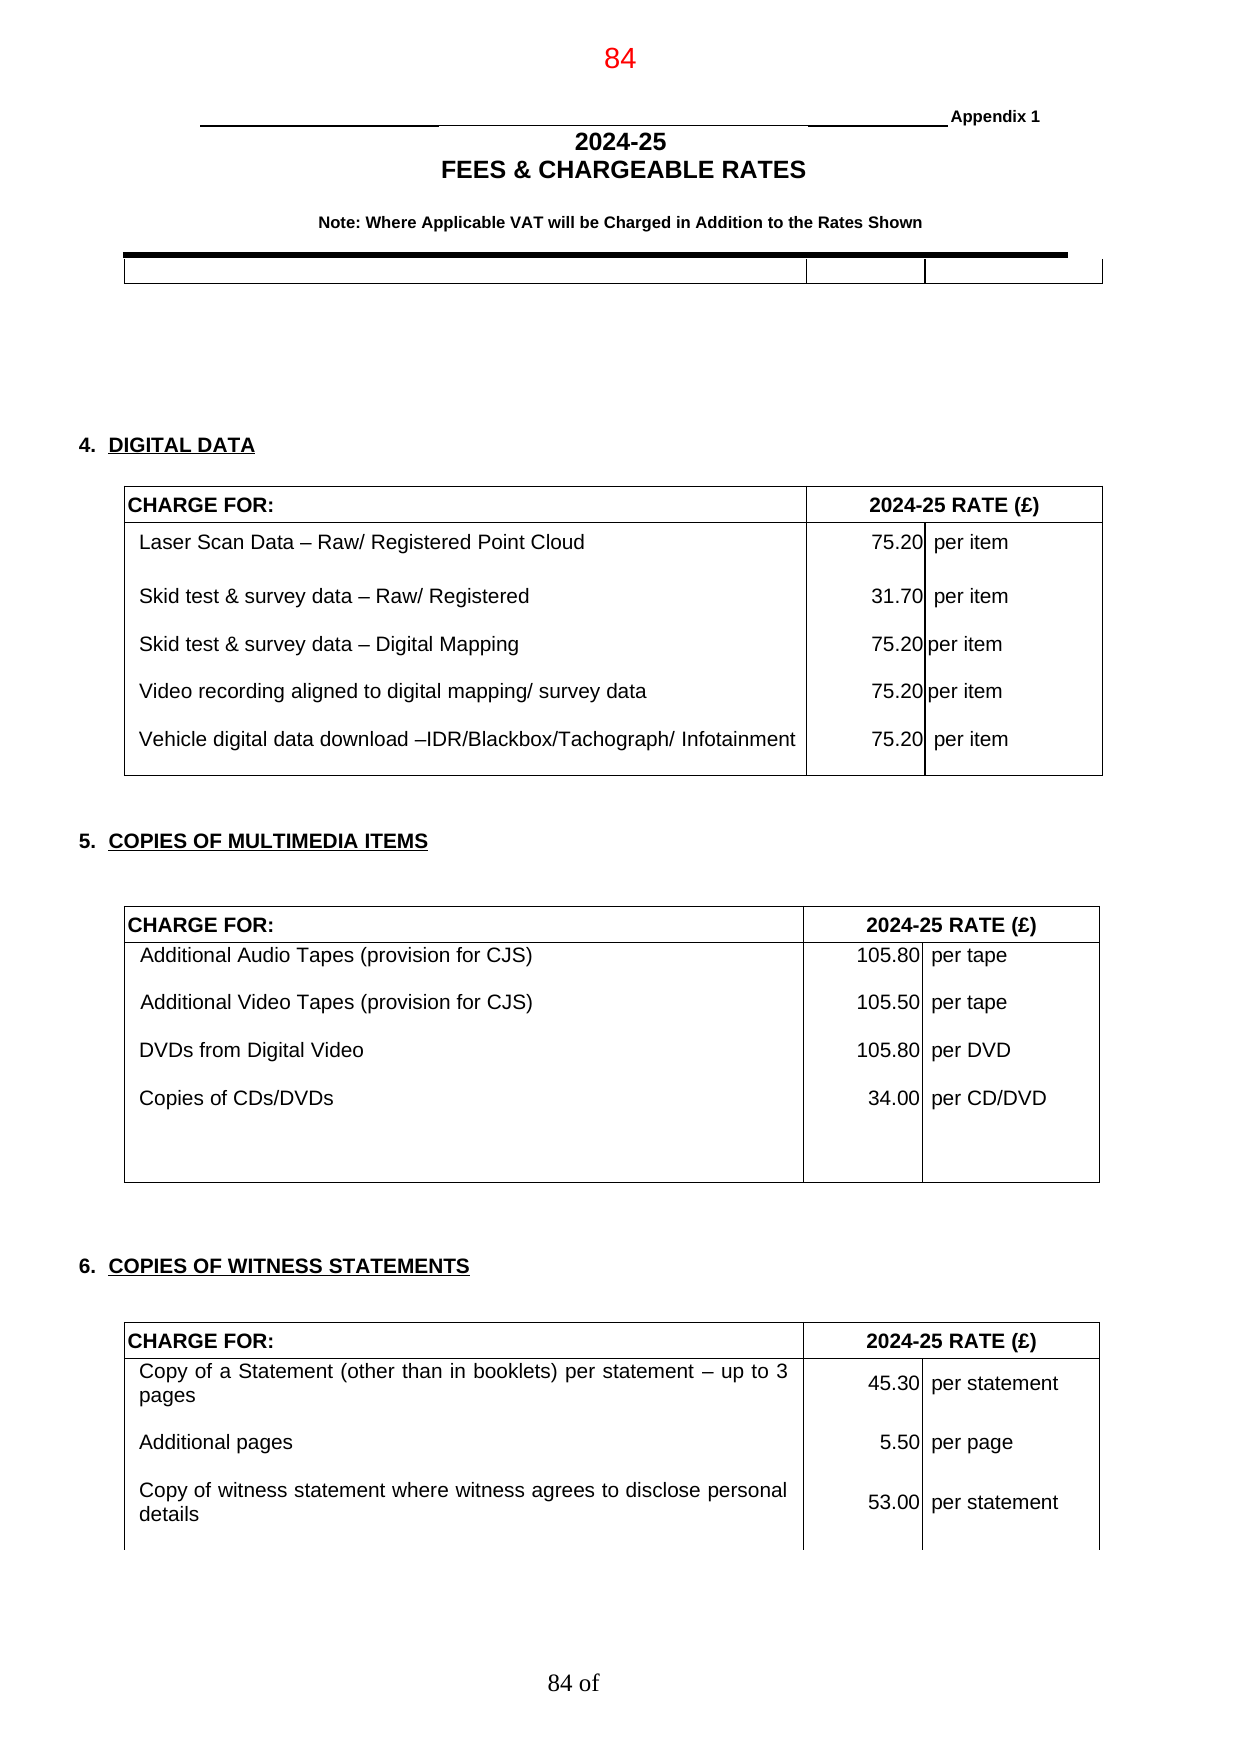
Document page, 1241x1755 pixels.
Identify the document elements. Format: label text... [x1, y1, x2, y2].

table_cell 105.80 [804, 1026, 922, 1074]
table_cell per item [926, 523, 1102, 569]
table_cell 105.50 [804, 979, 922, 1026]
table_cell Additional Audio Tapes (provision for CJS) [125, 943, 803, 978]
table_cell per statement [923, 1359, 1099, 1418]
table_header 2024-25 RATE (£) [804, 907, 1099, 942]
table_cell 75.20 [807, 523, 924, 569]
table_cell 34.00 [804, 1074, 922, 1182]
table_cell per DVD [923, 1026, 1099, 1074]
table_cell per item [926, 569, 1102, 620]
table_cell DVDs from Digital Video [125, 1026, 803, 1074]
list COPIES OF WITNESS STATEMENTS [79, 1254, 1241, 1278]
table_cell per tape [923, 943, 1099, 978]
table_header [807, 259, 924, 283]
table_cell Skid test & survey data – Digital Mapping [125, 620, 806, 668]
table_header [926, 259, 1102, 283]
table_cell 31.70 [807, 569, 924, 620]
table_cell 5.50 [804, 1419, 922, 1466]
table_cell per page [923, 1419, 1099, 1466]
table_cell Vehicle digital data download –IDR/Blackbox/Tachograph/ Infotainment [125, 716, 806, 775]
table_cell Additional Video Tapes (provision for CJS) [125, 979, 803, 1026]
table_cell 75.20 [807, 716, 924, 775]
table_cell per CD/DVD [923, 1074, 1099, 1182]
table_cell 105.80 [804, 943, 922, 978]
list COPIES OF MULTIMEDIA ITEMS [79, 829, 1241, 853]
table_cell per item [926, 716, 1102, 775]
table_cell Copy of a Statement (other than in booklets) per statement – up to 3 pages [125, 1359, 803, 1418]
table_header 2024-25 RATE (£) [804, 1323, 1099, 1358]
table_header [125, 259, 806, 283]
table_cell 45.30 [804, 1359, 922, 1418]
table_cell Video recording aligned to digital mapping/ survey data [125, 668, 806, 716]
table_cell Copy of witness statement where witness agrees to disclose personal details [125, 1466, 803, 1550]
table_cell Copies of CDs/DVDs [125, 1074, 803, 1182]
table_cell per item [926, 620, 1102, 668]
table_header CHARGE FOR: [125, 907, 803, 942]
table_header CHARGE FOR: [125, 1323, 803, 1358]
table_cell Additional pages [125, 1419, 803, 1466]
table_cell 53.00 [804, 1466, 922, 1550]
table_header CHARGE FOR: [125, 487, 806, 522]
table_cell 75.20 [807, 668, 924, 716]
table_cell per tape [923, 979, 1099, 1026]
table_cell per item [926, 668, 1102, 716]
table_cell per statement [923, 1466, 1099, 1550]
table_header 2024-25 RATE (£) [807, 487, 1102, 522]
table_cell Laser Scan Data – Raw/ Registered Point Cloud [125, 523, 806, 569]
table_cell 75.20 [807, 620, 924, 668]
table_cell Skid test & survey data – Raw/ Registered [125, 569, 806, 620]
list DIGITAL DATA [79, 432, 1241, 456]
